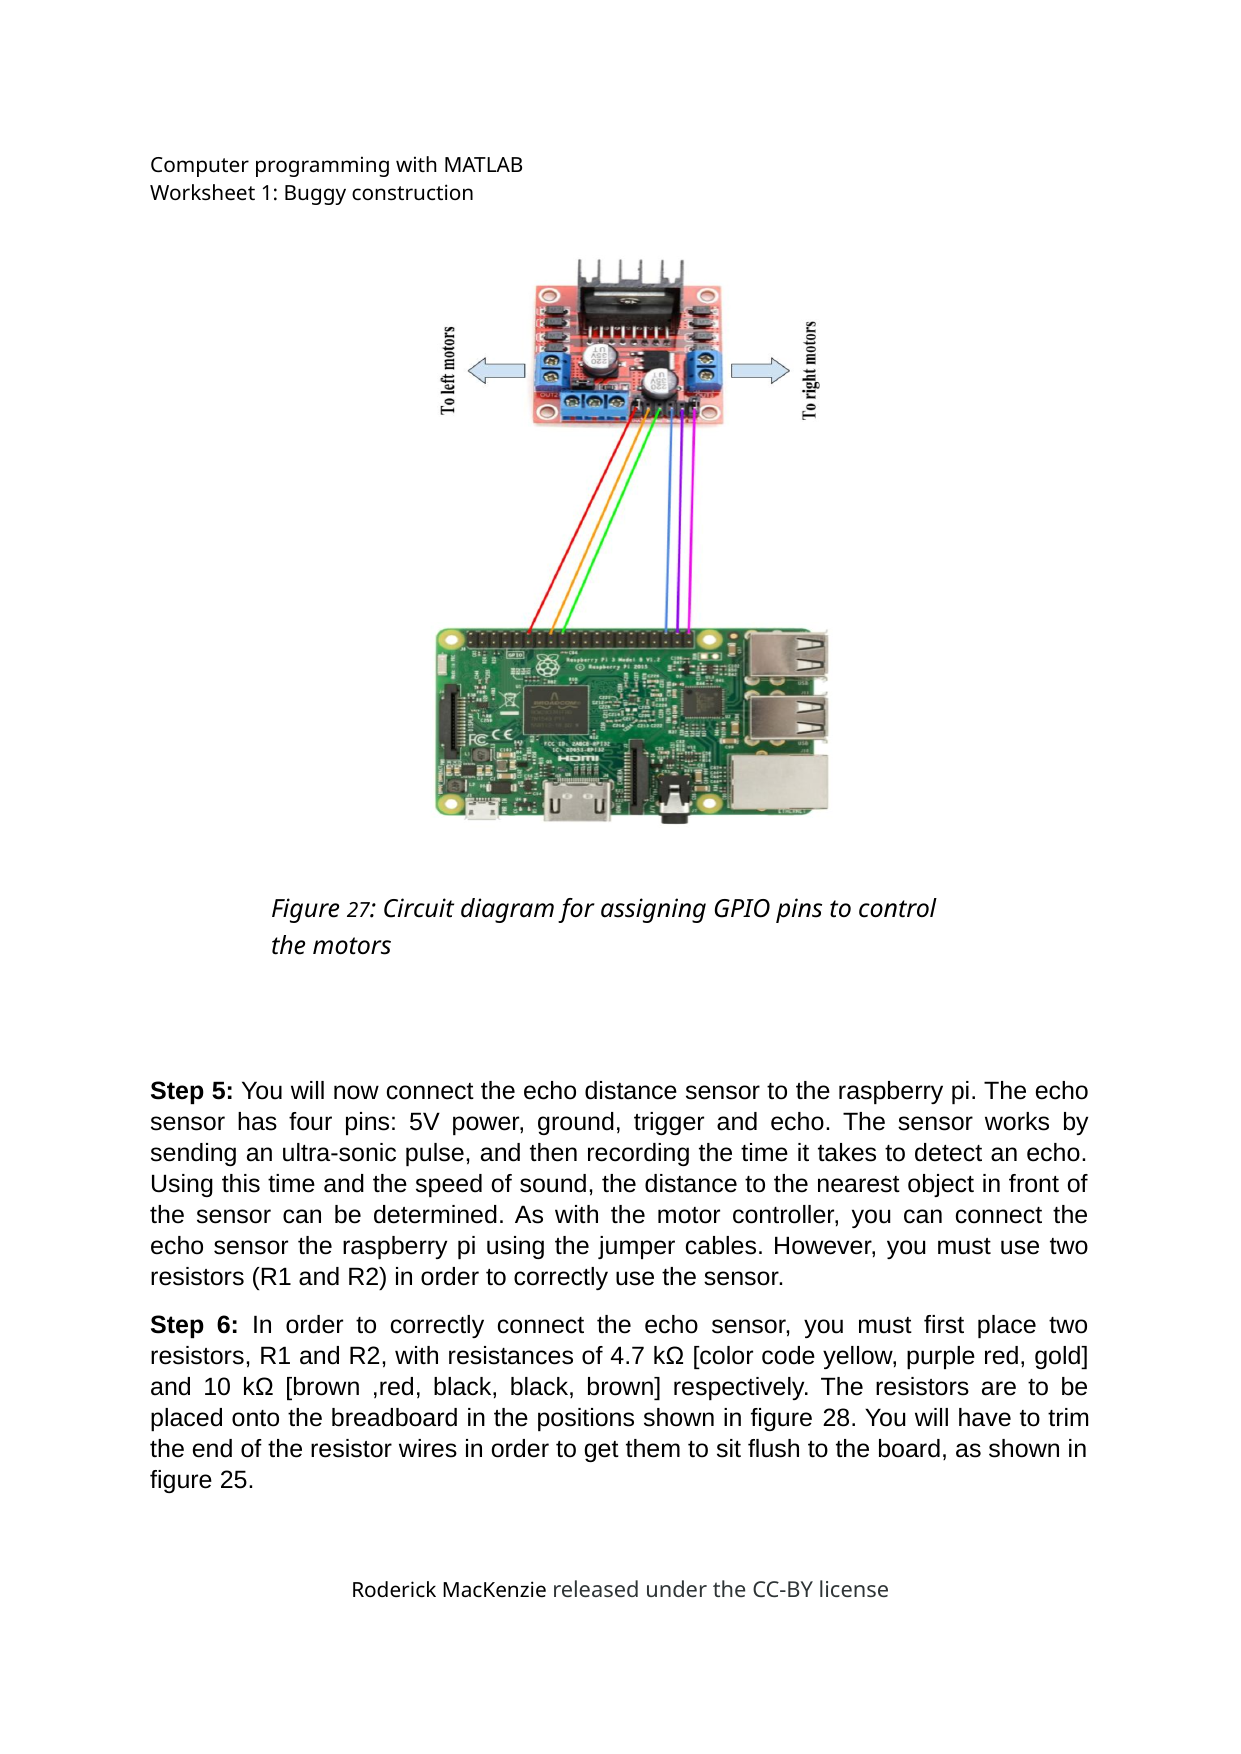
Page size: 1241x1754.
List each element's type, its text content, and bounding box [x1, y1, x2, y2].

text Step 5: You will now connect the echo distance sensor to the raspberry pi. The echo sensor has four pins: 5V power, ground, trigger and echo. The sensor works by sending an ultra-sonic pulse, and then recording the time it takes to detect an echo. Using this time and the speed of sound, the distance to the nearest object in front of the sensor can be determined. As with the motor controller, you can connect the echo sensor the raspberry pi using the jumper cables. However, you must use two resistors (R1 and R2) in order to correctly use the sensor. [150, 1076, 1090, 1291]
text Figure 27: Circuit diagram for assigning GPIO pins to control the motors [271, 875, 962, 962]
text Step 6: In order to correctly connect the echo sensor, you must first place two resistors, R1 and R2, with resistances of 4.7 kΩ [color code yellow, purple red, gold] and 10 kΩ [brown ,red, black, black, brown] respectively. The resistors are to be placed onto the breadboard in the positions shown in figure 28. You will have to trim the end of the resistor wires in order to get them to sit flush to the board, as shown in figure 25. [150, 1310, 1090, 1494]
picture [366, 237, 867, 875]
